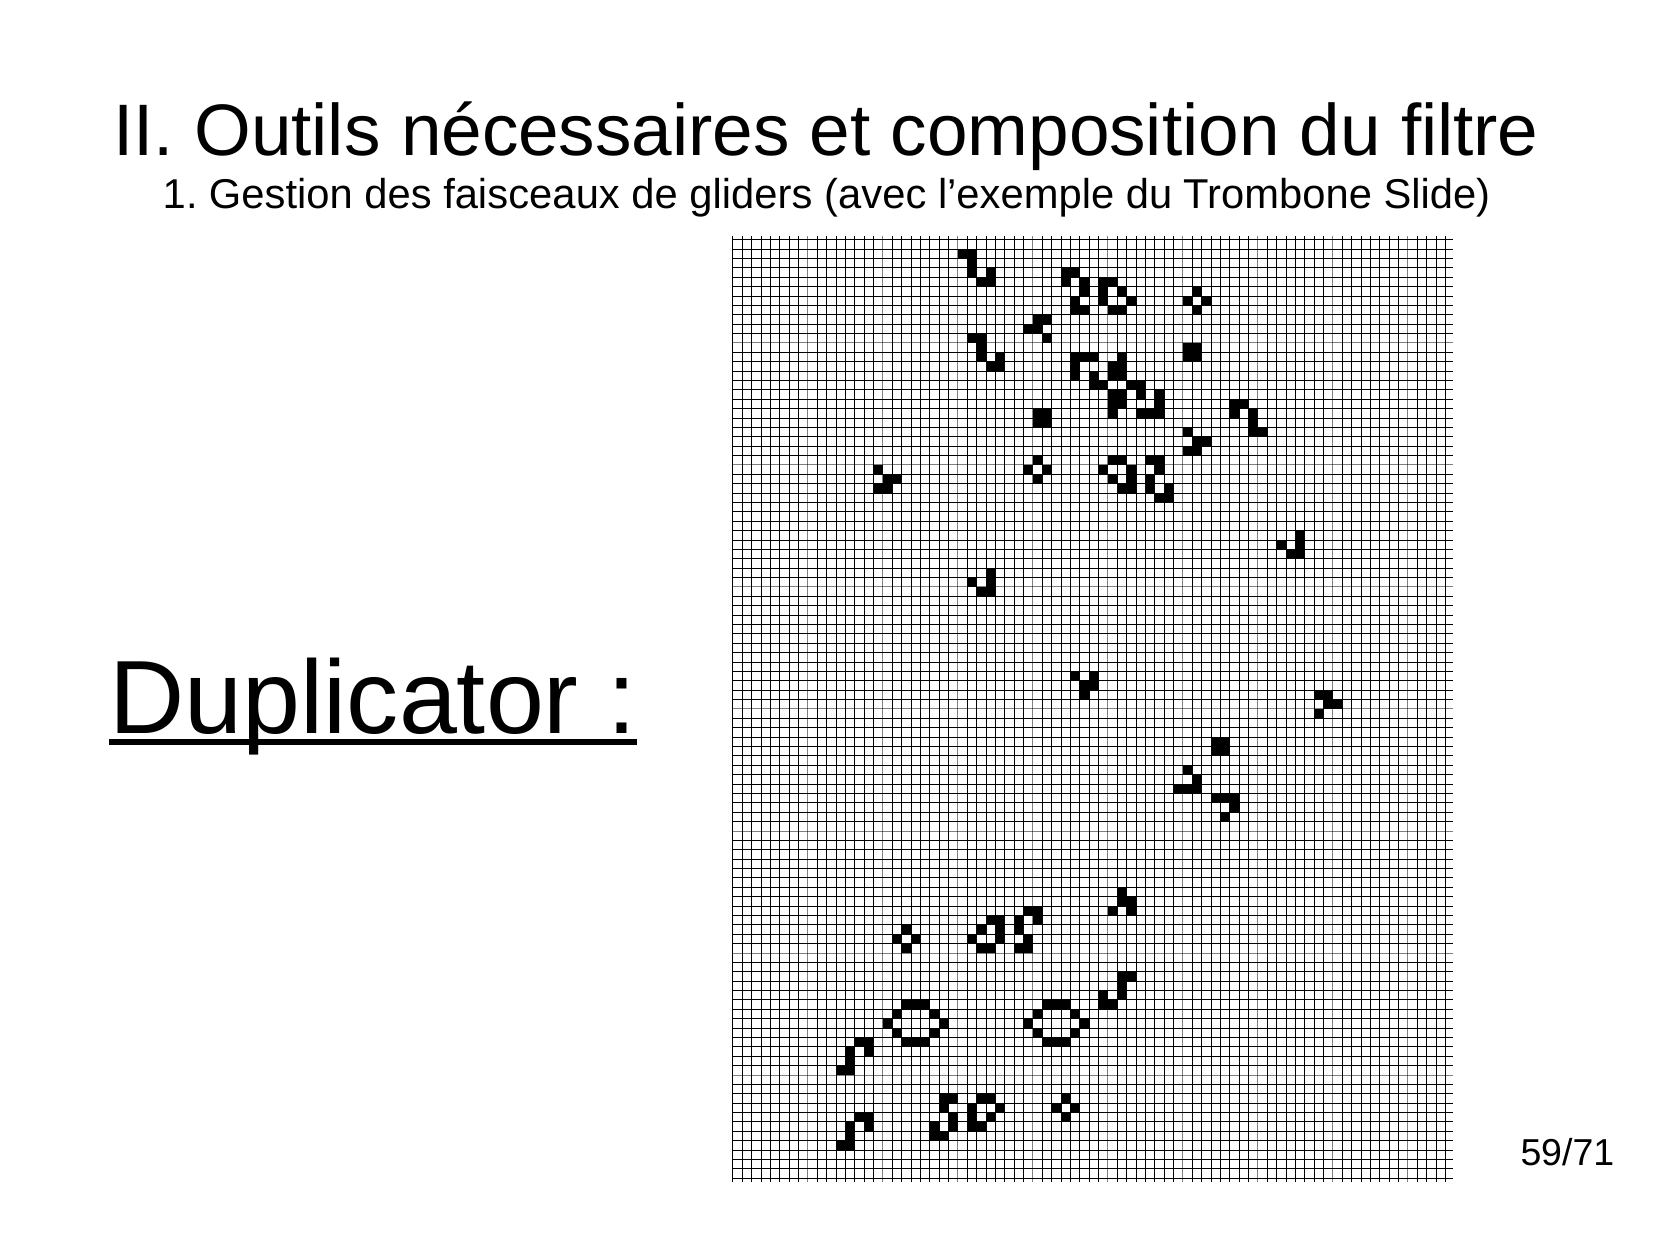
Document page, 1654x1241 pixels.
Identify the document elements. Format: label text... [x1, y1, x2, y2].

text_box <number>/71 [1505, 1124, 1654, 1182]
title II. Outils nécessaires et composition du filtre 1. Gestion des faisceaux de gliders (avec l’exemple du Trombone Slide) [82, 49, 1571, 257]
text_box Duplicator : [94, 631, 652, 763]
picture [732, 236, 1453, 1182]
